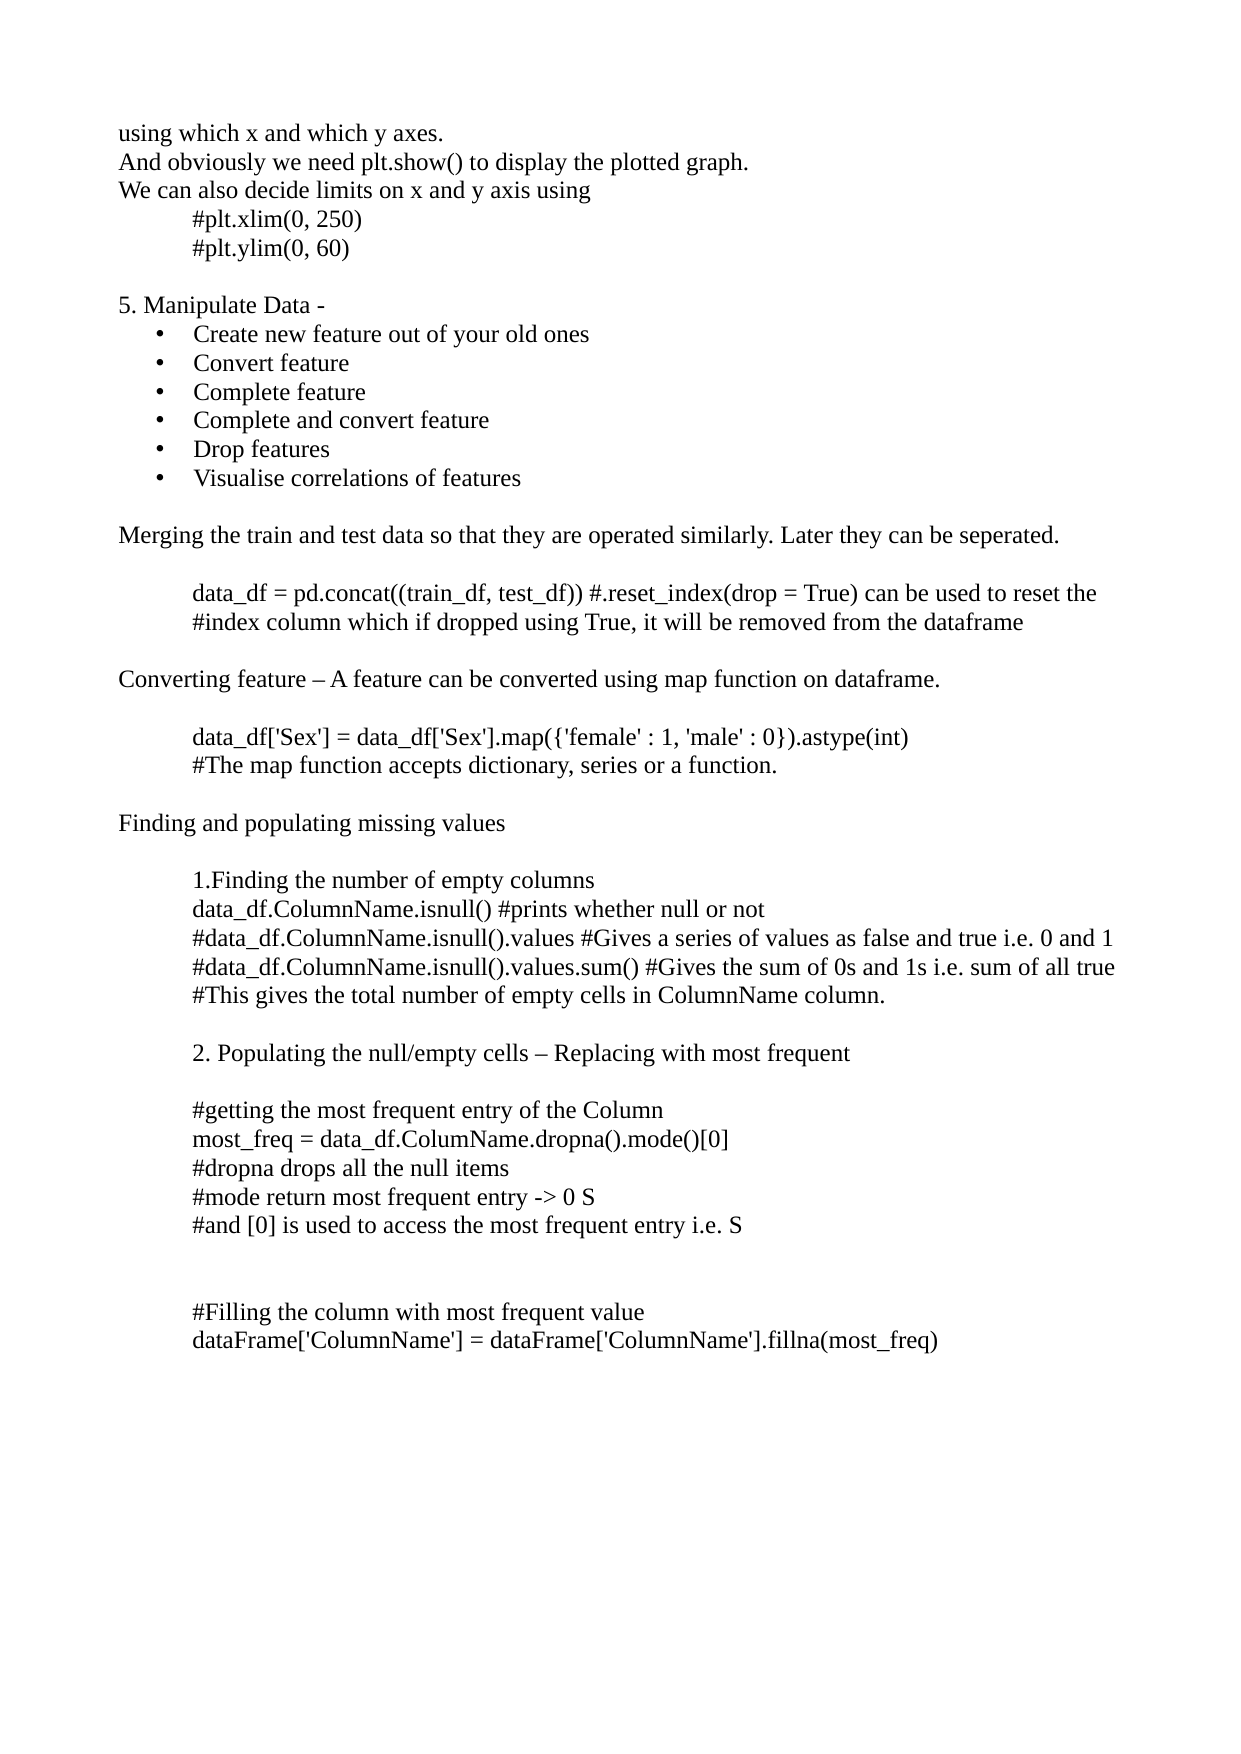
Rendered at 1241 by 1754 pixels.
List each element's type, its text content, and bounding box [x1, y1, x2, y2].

text #Filling the column with most frequent value [118, 1297, 1122, 1326]
text Merging the train and test data so that they are operated similarly. Later they can be seperated. [118, 521, 1122, 549]
text #getting the most frequent entry of the Column [118, 1096, 1122, 1124]
text using which x and which y axes. [118, 118, 1122, 147]
list Convert feature [156, 348, 1122, 377]
list Visualise correlations of features [156, 463, 1122, 492]
text #data_df.ColumnName.isnull().values.sum() #Gives the sum of 0s and 1s i.e. sum of all true [118, 952, 1122, 981]
text #plt.ylim(0, 60) [118, 233, 1122, 262]
text Finding and populating missing values [118, 808, 1122, 837]
text #plt.xlim(0, 250) [118, 204, 1122, 233]
text 1.Finding the number of empty columns [118, 866, 1122, 894]
text #This gives the total number of empty cells in ColumnName column. [118, 981, 1122, 1009]
text 2. Populating the null/empty cells – Replacing with most frequent [118, 1038, 1122, 1067]
text #and [0] is used to access the most frequent entry i.e. S [118, 1211, 1122, 1239]
text #data_df.ColumnName.isnull().values #Gives a series of values as false and true i.e. 0 and 1 [118, 923, 1122, 952]
list Create new feature out of your old ones [156, 319, 1122, 348]
list Complete feature [156, 377, 1122, 406]
text #dropna drops all the null items [118, 1153, 1122, 1182]
text #mode return most frequent entry -> 0 S [118, 1182, 1122, 1211]
text Converting feature – A feature can be converted using map function on dataframe. [118, 664, 1122, 693]
text 5. Manipulate Data - [118, 291, 1122, 319]
text #The map function accepts dictionary, series or a function. [118, 751, 1122, 779]
text data_df.ColumnName.isnull() #prints whether null or not [118, 894, 1122, 923]
text data_df = pd.concat((train_df, test_df)) #.reset_index(drop = True) can be used to reset the #index column which if dropped using True, it will be removed from the dataframe [118, 578, 1122, 636]
text And obviously we need plt.show() to display the plotted graph. [118, 147, 1122, 176]
text most_freq = data_df.ColumName.dropna().mode()[0] [118, 1124, 1122, 1153]
text We can also decide limits on x and y axis using [118, 176, 1122, 204]
text data_df['Sex'] = data_df['Sex'].map({'female' : 1, 'male' : 0}).astype(int) [118, 722, 1122, 751]
list Complete and convert feature [156, 406, 1122, 434]
list Drop features [156, 434, 1122, 463]
text dataFrame['ColumnName'] = dataFrame['ColumnName'].fillna(most_freq) [118, 1326, 1122, 1354]
